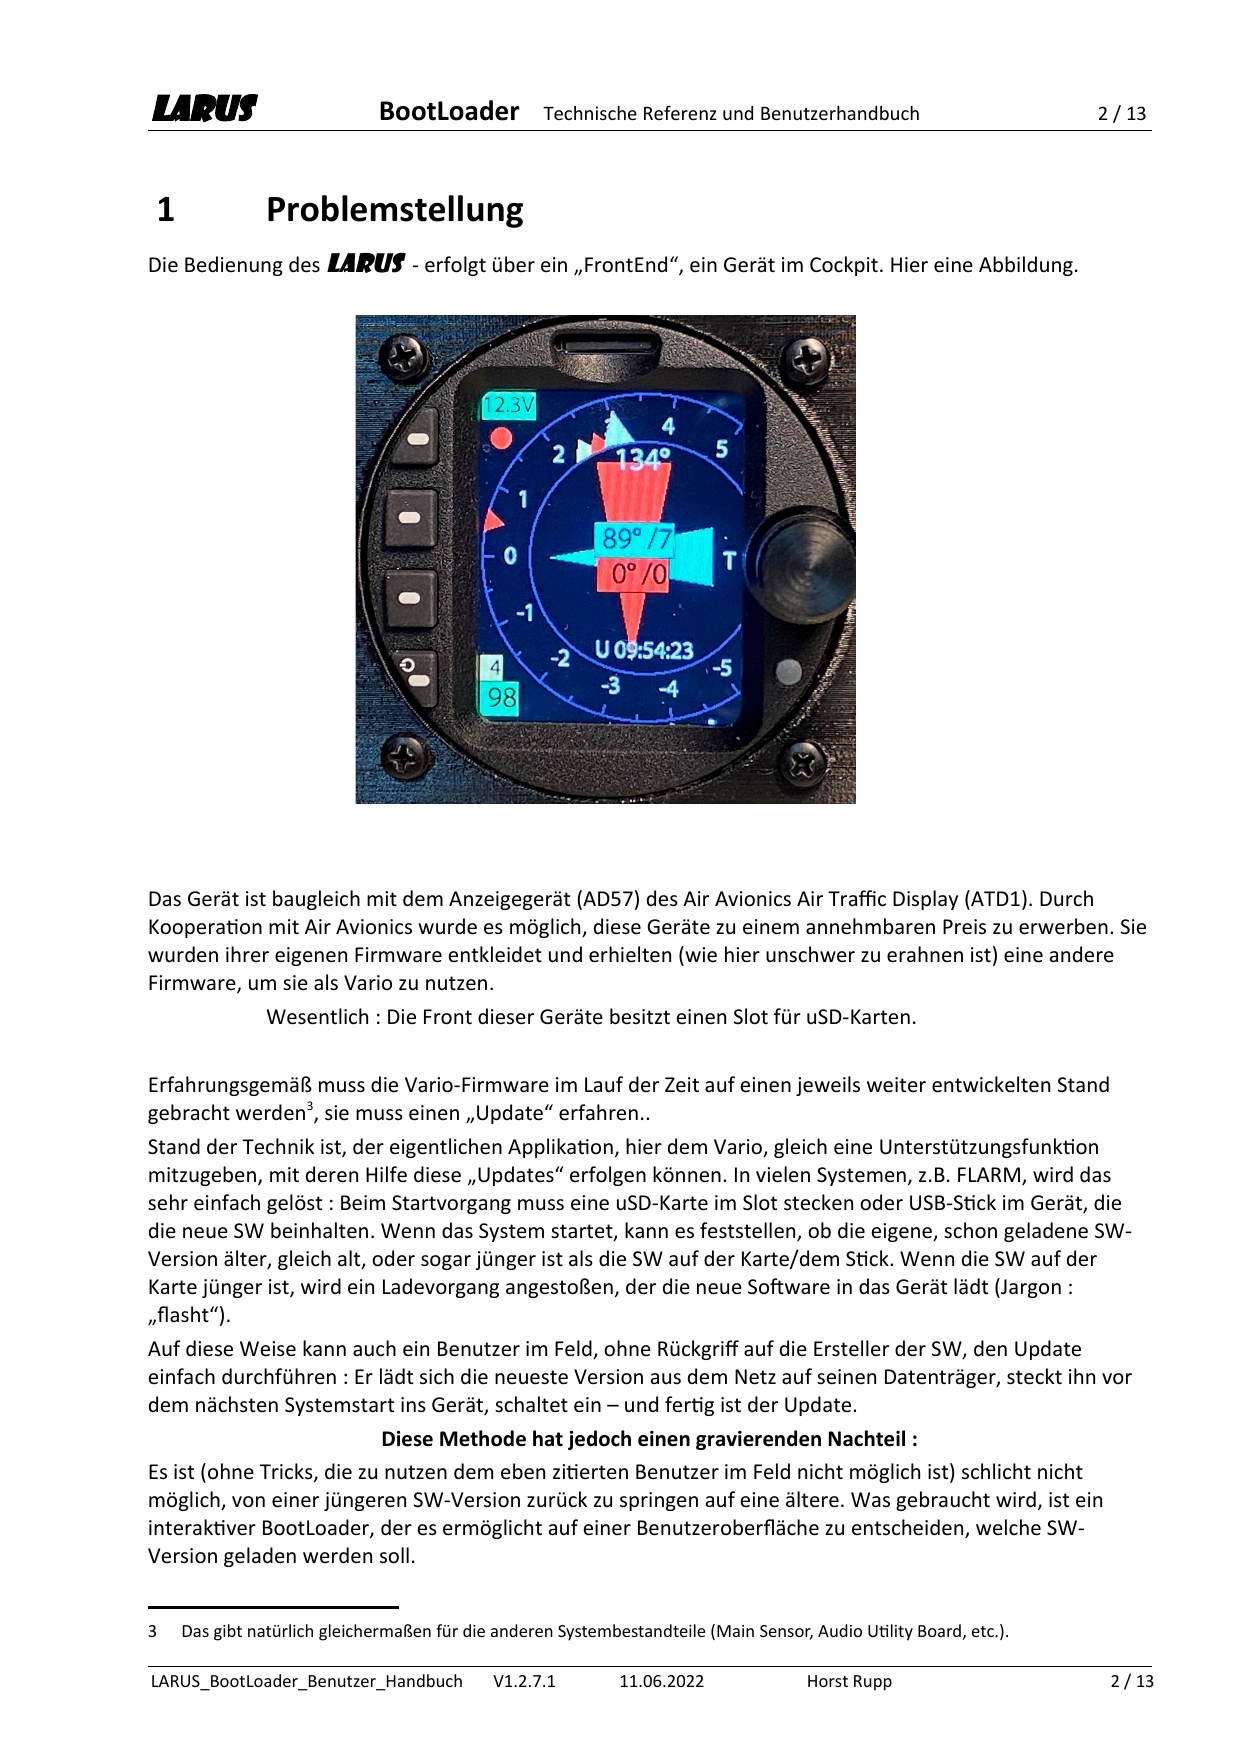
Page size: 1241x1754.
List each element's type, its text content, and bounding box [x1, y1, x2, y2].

text Es ist (ohne Tricks, die zu nutzen dem eben zitierten Benutzer im Feld nicht möglich ist) schlicht nicht möglich, von einer jüngeren SW-Version zurück zu springen auf eine ältere. Was gebraucht wird, ist ein interaktiver BootLoader, der es ermöglicht auf einer Benutzeroberfläche zu entscheiden, welche SW-Version geladen werden soll. [148, 1457, 1152, 1569]
picture [355, 315, 856, 804]
subtitle Problemstellung [148, 185, 1128, 231]
text Stand der Technik ist, der eigentlichen Applikation, hier dem Vario, gleich eine Unterstützungsfunktion mitzugeben, mit deren Hilfe diese „Updates“ erfolgen können. In vielen Systemen, z.B. FLARM, wird das sehr einfach gelöst : Beim Startvorgang muss eine uSD-Karte im Slot stecken oder USB-Stick im Gerät, die die neue SW beinhalten. Wenn das System startet, kann es feststellen, ob die eigene, schon geladene SW-Version älter, gleich alt, oder sogar jünger ist als die SW auf der Karte/dem Stick. Wenn die SW auf der Karte jünger ist, wird ein Ladevorgang angestoßen, der die neue Software in das Gerät lädt (Jargon : „flasht“). [148, 1132, 1152, 1328]
text Wesentlich : Die Front dieser Geräte besitzt einen Slot für uSD-Karten. [148, 1002, 1152, 1030]
text Die Bedienung des LARUS - erfolgt über ein „FrontEnd“, ein Gerät im Cockpit. Hier eine Abbildung. [148, 247, 1152, 278]
text Das Gerät ist baugleich mit dem Anzeigegerät (AD57) des Air Avionics Air Traffic Display (ATD1). Durch Kooperation mit Air Avionics wurde es möglich, diese Geräte zu einem annehmbaren Preis zu erwerben. Sie wurden ihrer eigenen Firmware entkleidet und erhielten (wie hier unschwer zu erahnen ist) eine andere Firmware, um sie als Vario zu nutzen. [148, 884, 1152, 996]
text Das gibt natürlich gleichermaßen für die anderen Systembestandteile (Main Sensor, Audio Utility Board, etc.). [148, 1619, 1152, 1660]
text Diese Methode hat jedoch einen gravierenden Nachteil : [148, 1424, 1152, 1452]
text Auf diese Weise kann auch ein Benutzer im Feld, ohne Rückgriff auf die Ersteller der SW, den Update einfach durchführen : Er lädt sich die neueste Version aus dem Netz auf seinen Datenträger, steckt ihn vor dem nächsten Systemstart ins Gerät, schaltet ein – und fertig ist der Update. [148, 1334, 1152, 1418]
text Erfahrungsgemäß muss die Vario-Firmware im Lauf der Zeit auf einen jeweils weiter entwickelten Stand gebracht werden, sie muss einen „Update“ erfahren.. [148, 1070, 1152, 1126]
